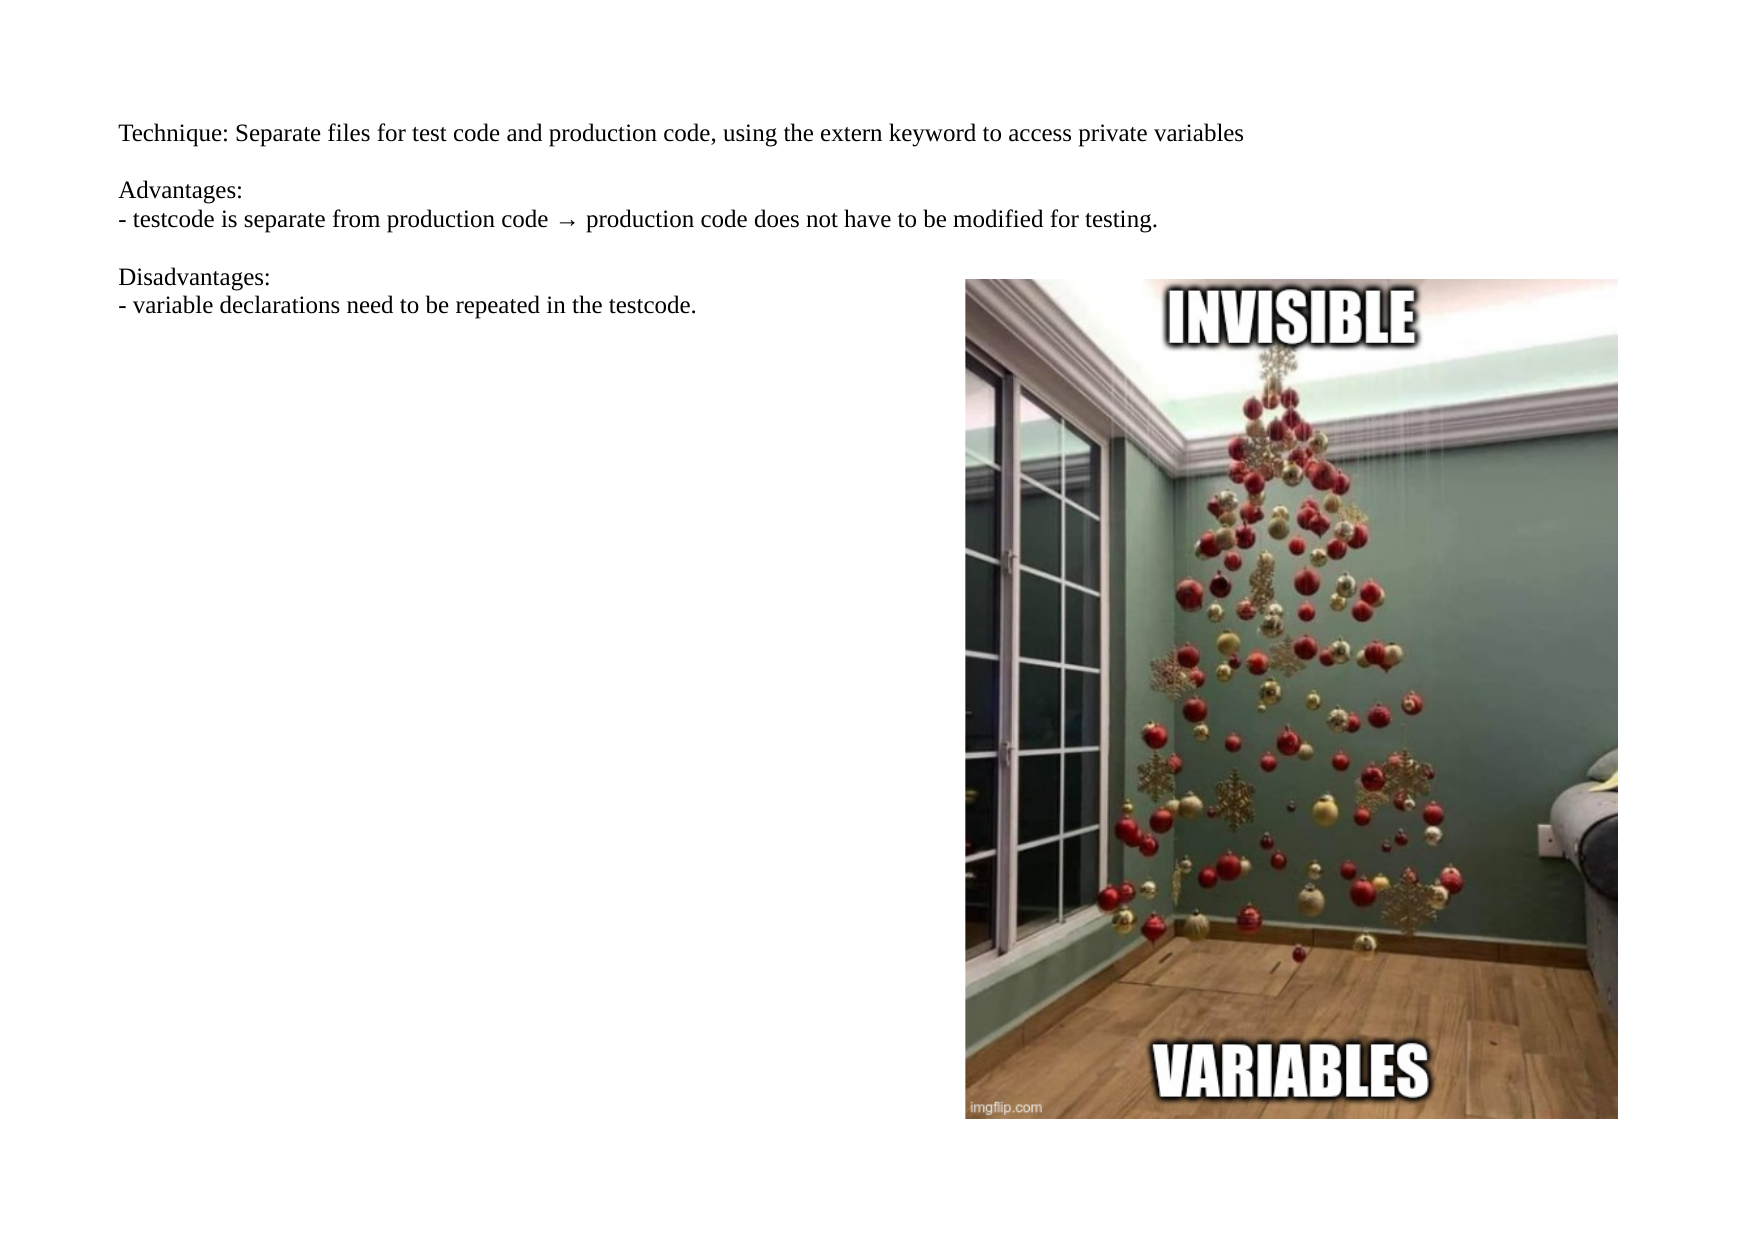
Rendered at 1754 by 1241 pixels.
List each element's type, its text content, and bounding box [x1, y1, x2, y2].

text - variable declarations need to be repeated in the testcode. [118, 291, 965, 319]
text Technique: Separate files for test code and production code, using the extern keyword to access private variables [118, 118, 1636, 147]
text - testcode is separate from production code → production code does not have to be modified for testing. [118, 204, 1636, 233]
picture [965, 279, 1618, 1119]
text Advantages: [118, 176, 1636, 204]
text Disadvantages: [118, 262, 1636, 291]
